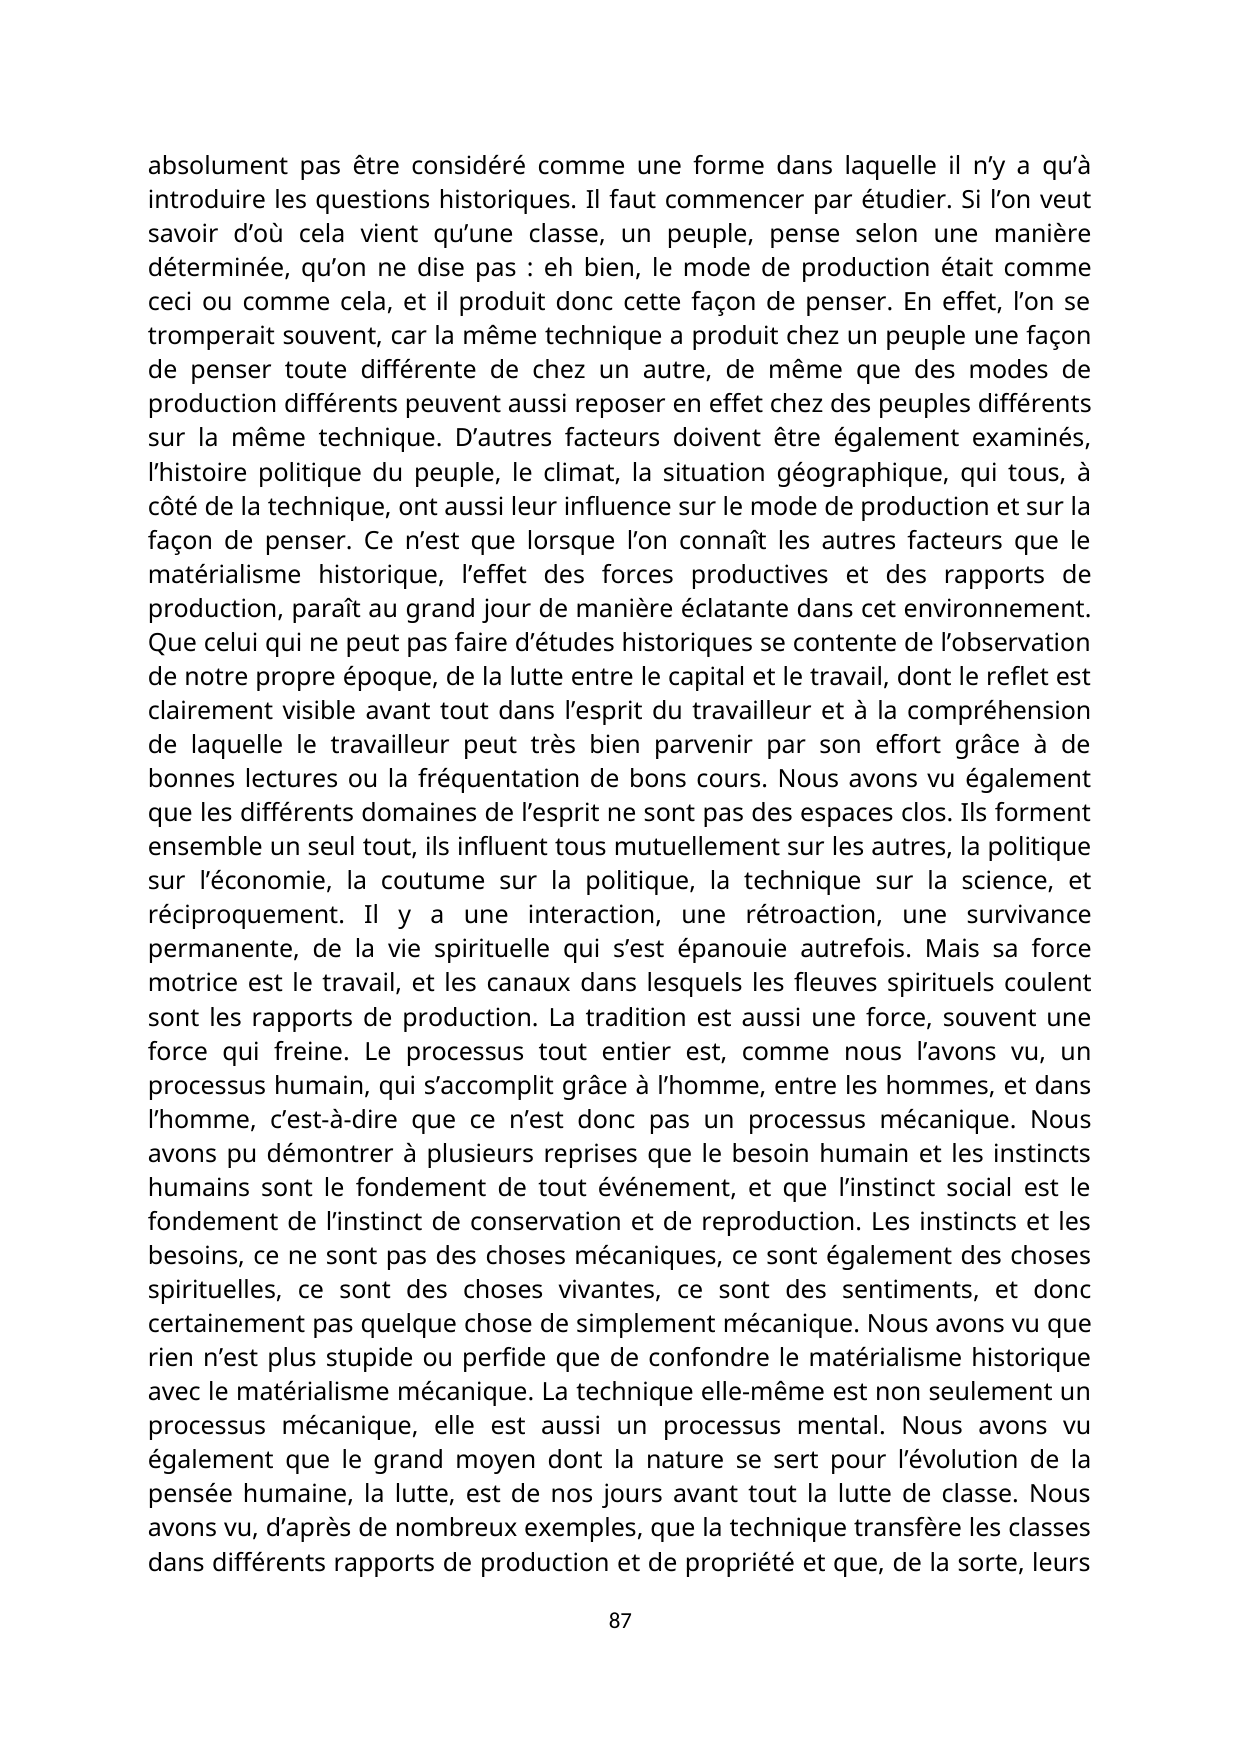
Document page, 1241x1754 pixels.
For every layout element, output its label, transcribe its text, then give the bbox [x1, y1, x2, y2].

text absolument pas être considéré comme une forme dans laquelle il n’y a qu’à introduire les questions historiques. Il faut commencer par étudier. Si l’on veut savoir d’où cela vient qu’une classe, un peuple, pense selon une manière déterminée, qu’on ne dise pas : eh bien, le mode de production était comme ceci ou comme cela, et il produit donc cette façon de penser. En effet, l’on se tromperait souvent, car la même technique a produit chez un peuple une façon de penser toute différente de chez un autre, de même que des modes de production différents peuvent aussi reposer en effet chez des peuples différents sur la même technique. D’autres facteurs doivent être également examinés, l’histoire politique du peuple, le climat, la situation géographique, qui tous, à côté de la technique, ont aussi leur influence sur le mode de production et sur la façon de penser. Ce n’est que lorsque l’on connaît les autres facteurs que le matérialisme historique, l’effet des forces productives et des rapports de production, paraît au grand jour de manière éclatante dans cet environnement. Que celui qui ne peut pas faire d’études historiques se contente de l’observation de notre propre époque, de la lutte entre le capital et le travail, dont le reflet est clairement visible avant tout dans l’esprit du travailleur et à la compréhension de laquelle le travailleur peut très bien parvenir par son effort grâce à de bonnes lectures ou la fréquentation de bons cours. Nous avons vu également que les différents domaines de l’esprit ne sont pas des espaces clos. Ils forment ensemble un seul tout, ils influent tous mutuellement sur les autres, la politique sur l’économie, la coutume sur la politique, la technique sur la science, et réciproquement. Il y a une interaction, une rétroaction, une survivance permanente, de la vie spirituelle qui s’est épanouie autrefois. Mais sa force motrice est le travail, et les canaux dans lesquels les fleuves spirituels coulent sont les rapports de production. La tradition est aussi une force, souvent une force qui freine. Le processus tout entier est, comme nous l’avons vu, un processus humain, qui s’accomplit grâce à l’homme, entre les hommes, et dans l’homme, c’est-à-dire que ce n’est donc pas un processus mécanique. Nous avons pu démontrer à plusieurs reprises que le besoin humain et les instincts humains sont le fondement de tout événement, et que l’instinct social est le fondement de l’instinct de conservation et de reproduction. Les instincts et les besoins, ce ne sont pas des choses mécaniques, ce sont également des choses spirituelles, ce sont des choses vivantes, ce sont des sentiments, et donc certainement pas quelque chose de simplement mécanique. Nous avons vu que rien n’est plus stupide ou perfide que de confondre le matérialisme historique avec le matérialisme mécanique. La technique elle-même est non seulement un processus mécanique, elle est aussi un processus mental. Nous avons vu également que le grand moyen dont la nature se sert pour l’évolution de la pensée humaine, la lutte, est de nos jours avant tout la lutte de classe. Nous avons vu, d’après de nombreux exemples, que la technique transfère les classes dans différents rapports de production et de propriété et que, de la sorte, leurs [148, 148, 1093, 1578]
